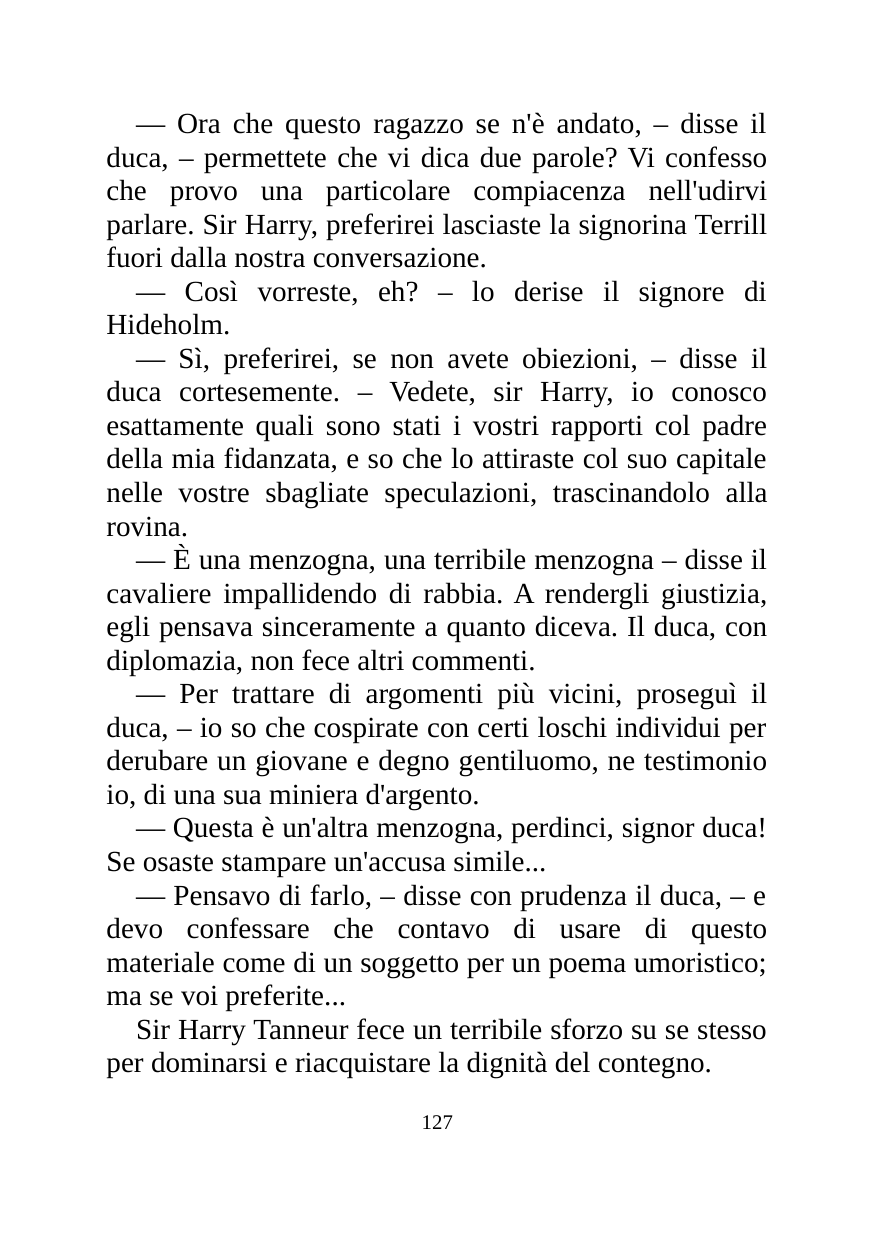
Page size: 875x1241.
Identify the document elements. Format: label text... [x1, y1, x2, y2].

text — Sì, preferirei, se non avete obiezioni, – disse il duca cortesemente. – Vedete, sir Harry, io conosco esattamente quali sono stati i vostri rapporti col padre della mia fidanzata, e so che lo attiraste col suo capitale nelle vostre sbagliate speculazioni, trascinandolo alla rovina. [106, 341, 768, 542]
text — Questa è un'altra menzogna, perdinci, signor duca! Se osaste stampare un'accusa simile... [106, 811, 768, 878]
text — È una menzogna, una terribile menzogna – disse il cavaliere impallidendo di rabbia. A rendergli giustizia, egli pensava sinceramente a quanto diceva. Il duca, con diplomazia, non fece altri commenti. [106, 542, 768, 676]
text — Così vorreste, eh? – lo derise il signore di Hideholm. [106, 274, 768, 341]
text Sir Harry Tanneur fece un terribile sforzo su se stesso per dominarsi e riacquistare la dignità del contegno. [106, 1012, 768, 1079]
text — Per trattare di argomenti più vicini, proseguì il duca, – io so che cospirate con certi loschi individui per derubare un giovane e degno gentiluomo, ne testimonio io, di una sua miniera d'argento. [106, 676, 768, 811]
text — Pensavo di farlo, – disse con prudenza il duca, – e devo confessare che contavo di usare di questo materiale come di un soggetto per un poema umoristico; ma se voi preferite... [106, 878, 768, 1012]
text — Ora che questo ragazzo se n'è andato, – disse il duca, – permettete che vi dica due parole? Vi confesso che provo una particolare compiacenza nell'udirvi parlare. Sir Harry, preferirei lasciaste la signorina Terrill fuori dalla nostra conversazione. [106, 106, 768, 274]
